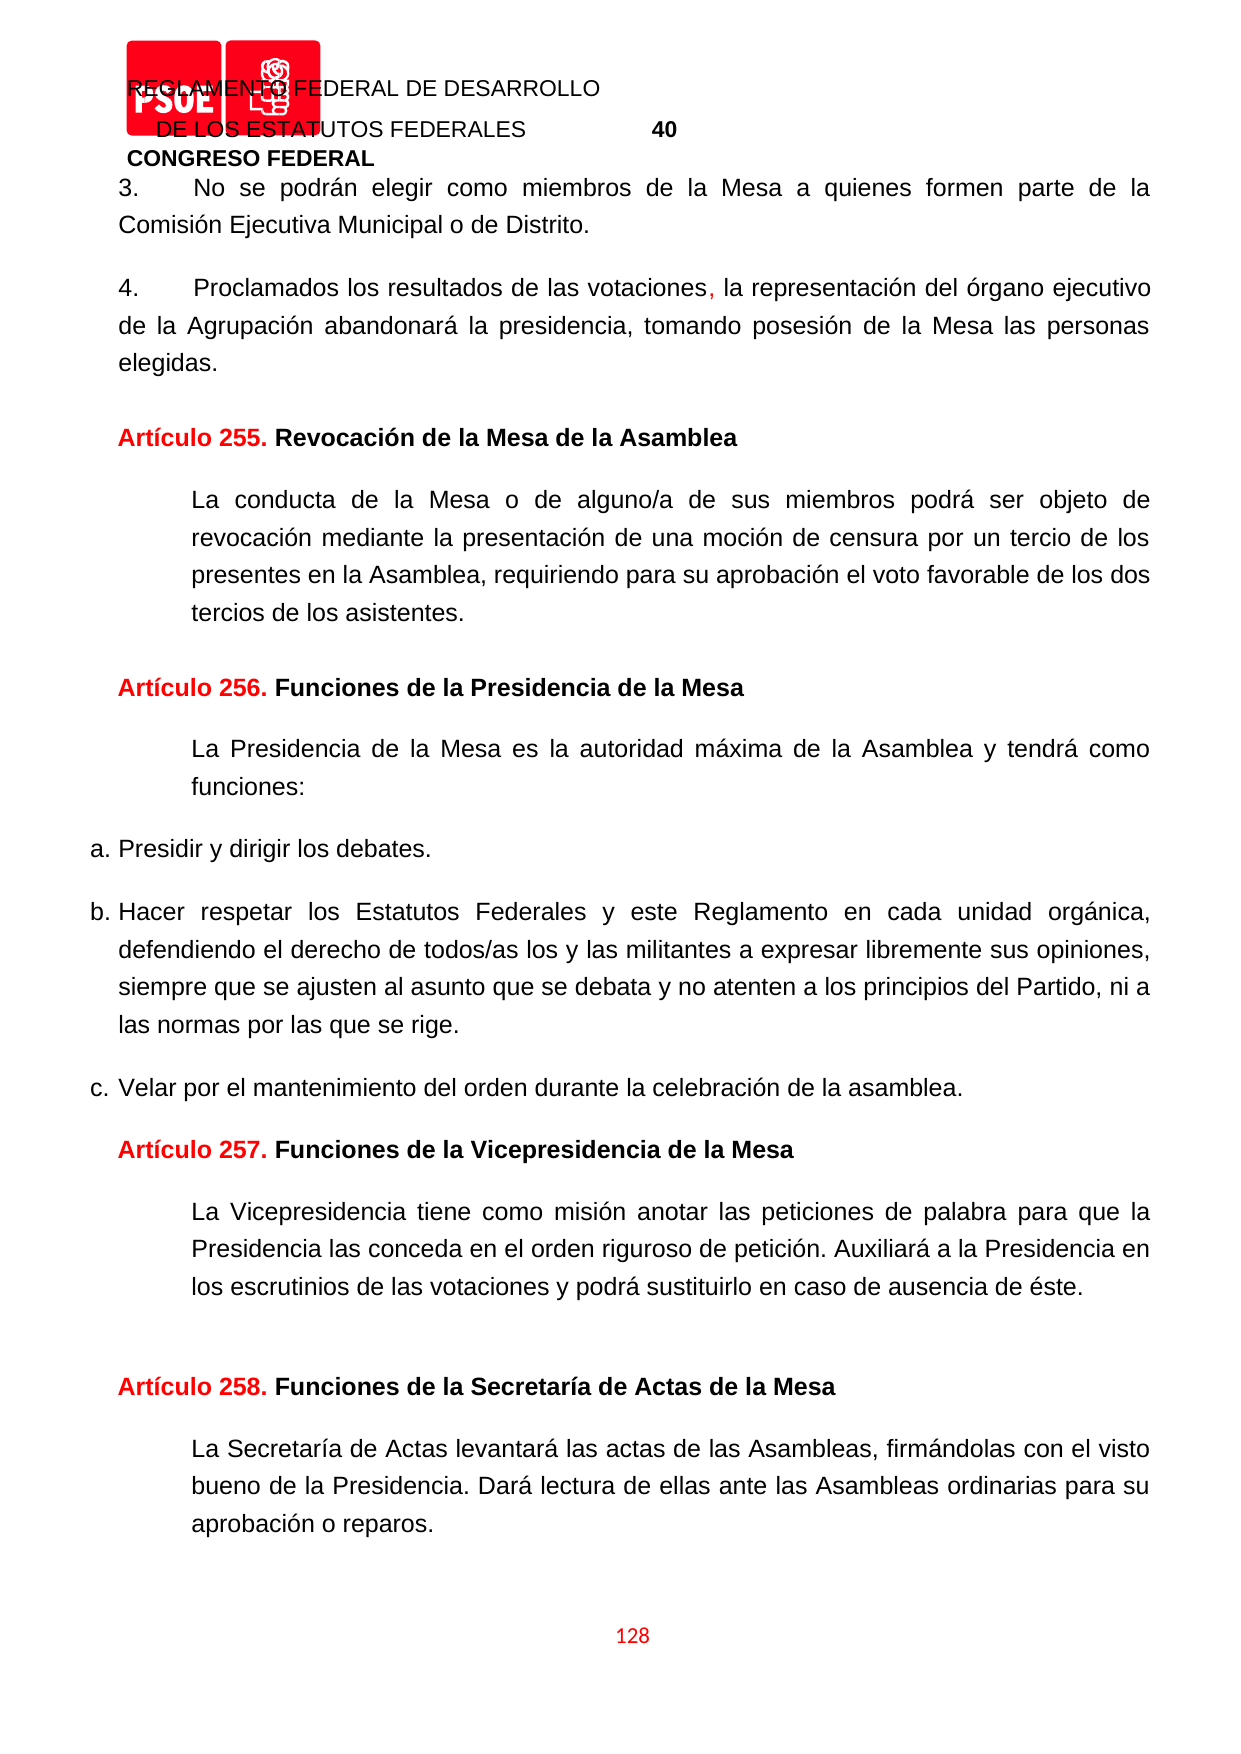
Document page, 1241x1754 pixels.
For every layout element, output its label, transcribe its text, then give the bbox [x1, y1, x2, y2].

list Velar por el mantenimiento del orden durante la celebración de la asamblea. [90, 1072, 1152, 1101]
text Artículo 255. Revocación de la Mesa de la Asamblea [117, 423, 1152, 452]
text Artículo 257. Funciones de la Vicepresidencia de la Mesa [117, 1135, 1152, 1164]
text La Presidencia de la Mesa es la autoridad máxima de la Asamblea y tendrá como funciones: [191, 734, 1152, 801]
text La conducta de la Mesa o de alguno/a de sus miembros podrá ser objeto de revocación mediante la presentación de una moción de censura por un tercio de los presentes en la Asamblea, requiriendo para su aprobación el voto favorable de los dos tercios de los asistentes. [191, 485, 1152, 626]
list No se podrán elegir como miembros de la Mesa a quienes formen parte de la Comisión Ejecutiva Municipal o de Distrito. [118, 173, 1152, 239]
list Presidir y dirigir los debates. [90, 834, 1152, 863]
text Artículo 258. Funciones de la Secretaría de Actas de la Mesa [117, 1372, 1152, 1401]
text La Secretaría de Actas levantará las actas de las Asambleas, firmándolas con el visto bueno de la Presidencia. Dará lectura de ellas ante las Asambleas ordinarias para su aprobación o reparos. [191, 1434, 1152, 1538]
text La Vicepresidencia tiene como misión anotar las peticiones de palabra para que la Presidencia las conceda en el orden riguroso de petición. Auxiliará a la Presidencia en los escrutinios de las votaciones y podrá sustituirlo en caso de ausencia de éste. [191, 1197, 1152, 1301]
text Artículo 256. Funciones de la Presidencia de la Mesa [117, 672, 1152, 701]
list Hacer respetar los Estatutos Federales y este Reglamento en cada unidad orgánica, defendiendo el derecho de todos/as los y las militantes a expresar libremente sus opiniones, siempre que se ajusten al asunto que se debata y no atenten a los principios del Partido, ni a las normas por las que se rige. [90, 897, 1152, 1039]
list Proclamados los resultados de las votaciones, la representación del órgano ejecutivo de la Agrupación abandonará la presidencia, tomando posesión de la Mesa las personas elegidas. [118, 273, 1152, 377]
